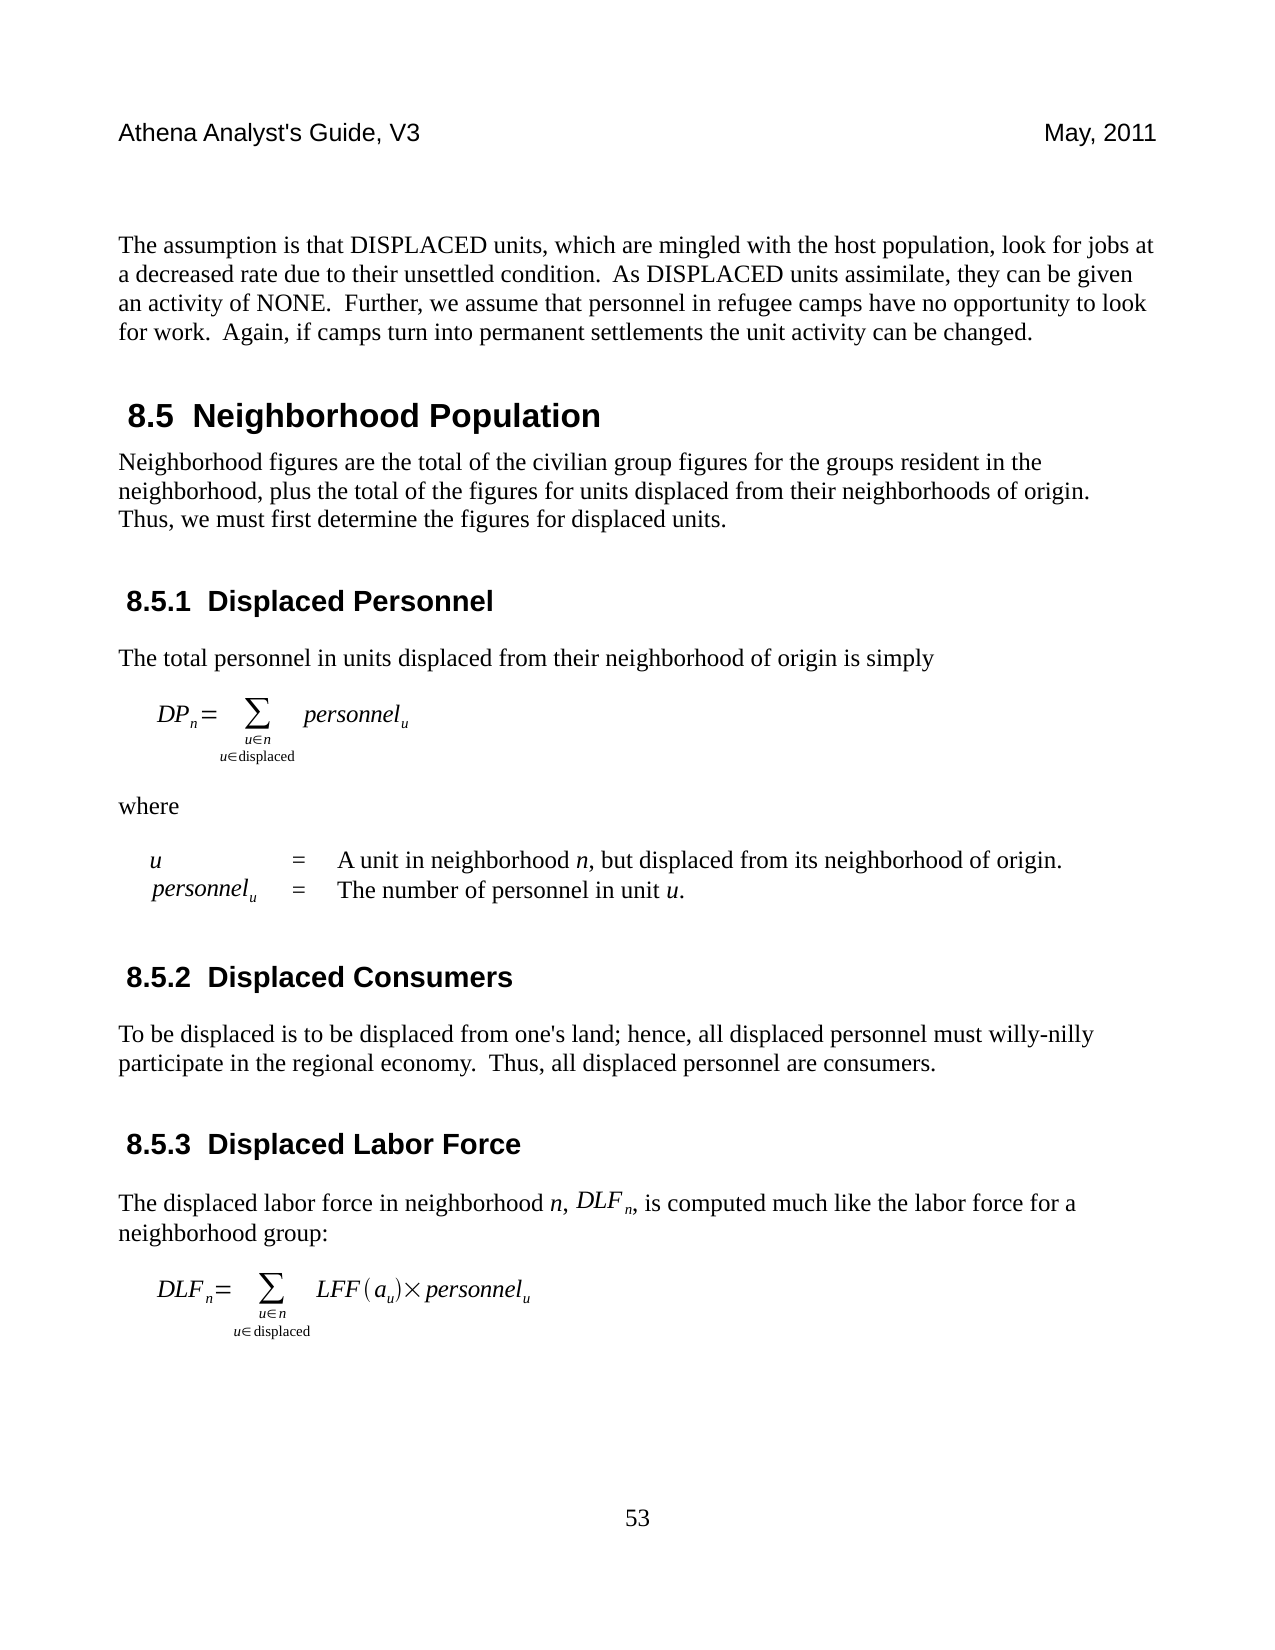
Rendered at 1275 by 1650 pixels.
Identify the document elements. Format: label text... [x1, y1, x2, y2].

text The total personnel in units displaced from their neighborhood of origin is simply [118, 643, 1157, 672]
text The assumption is that DISPLACED units, which are mingled with the host population, look for jobs at a decreased rate due to their unsettled condition. As DISPLACED units assimilate, they can be given an activity of NONE. Further, we assume that personnel in refugee camps have no opportunity to look for work. Again, if camps turn into permanent settlements the unit activity can be changed. [118, 231, 1157, 346]
subtitle Displaced Consumers [118, 960, 1157, 993]
text u = A unit in neighborhood n, but displaced from its neighborhood of origin. [149, 846, 1157, 874]
subtitle Displaced Personnel [118, 584, 1157, 618]
subtitle Displaced Labor Force [118, 1127, 1157, 1161]
subtitle Neighborhood Population [118, 396, 1157, 434]
text The displaced labor force in neighborhood n, , is computed much like the labor force for a neighborhood group: [118, 1186, 1157, 1246]
text Neighborhood figures are the total of the civilian group figures for the groups resident in the neighborhood, plus the total of the figures for units displaced from their neighborhoods of origin. Thus, we must first determine the figures for displaced units. [118, 447, 1157, 533]
text where [118, 791, 1157, 820]
text = The number of personnel in unit u. [149, 874, 1157, 906]
text To be displaced is to be displaced from one's land; hence, all displaced personnel must willy-nilly participate in the regional economy. Thus, all displaced personnel are consumers. [118, 1019, 1157, 1076]
